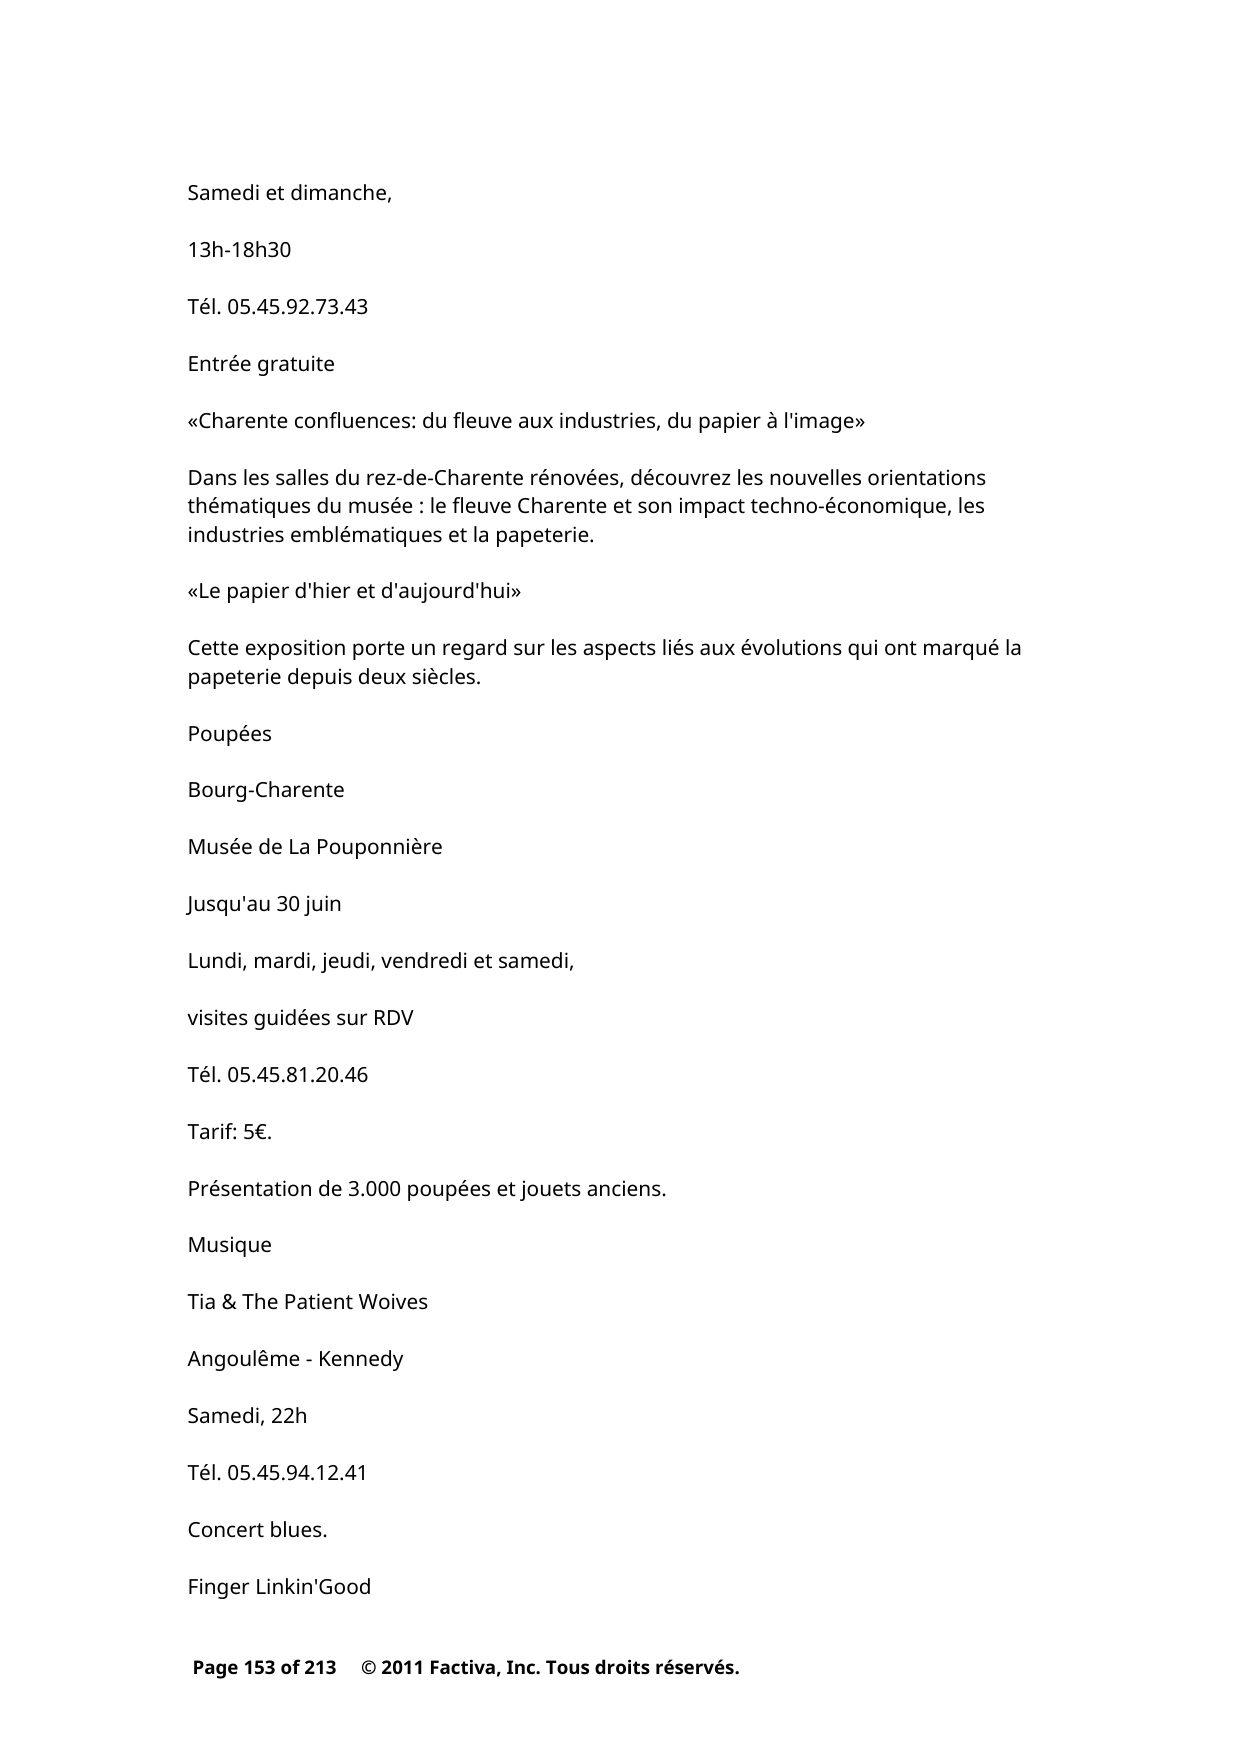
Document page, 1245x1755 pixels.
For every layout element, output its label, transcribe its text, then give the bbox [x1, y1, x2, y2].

text Tia & The Patient Woives [187, 1287, 1057, 1316]
text Cette exposition porte un regard sur les aspects liés aux évolutions qui ont marqué la papeterie depuis deux siècles. [187, 633, 1057, 690]
text 13h-18h30 [187, 235, 1057, 264]
text Tarif: 5€. [187, 1117, 1057, 1145]
text Musique [187, 1231, 1057, 1259]
text Entrée gratuite [187, 349, 1057, 377]
text Finger Linkin'Good [187, 1572, 1057, 1600]
text Tél. 05.45.81.20.46 [187, 1060, 1057, 1088]
text Samedi, 22h [187, 1401, 1057, 1430]
text Jusqu'au 30 juin [187, 889, 1057, 918]
text Poupées [187, 719, 1057, 747]
text Tél. 05.45.94.12.41 [187, 1458, 1057, 1487]
text «Le papier d'hier et d'aujourd'hui» [187, 577, 1057, 605]
text Dans les salles du rez-de-Charente rénovées, découvrez les nouvelles orientations thématiques du musée : le fleuve Charente et son impact techno-économique, les industries emblématiques et la papeterie. [187, 463, 1057, 548]
text Musée de La Pouponnière [187, 832, 1057, 861]
text Présentation de 3.000 poupées et jouets anciens. [187, 1174, 1057, 1202]
text Angoulême - Kennedy [187, 1344, 1057, 1373]
text Bourg-Charente [187, 776, 1057, 804]
text Lundi, mardi, jeudi, vendredi et samedi, [187, 946, 1057, 975]
text «Charente confluences: du fleuve aux industries, du papier à l'image» [187, 406, 1057, 434]
text visites guidées sur RDV [187, 1003, 1057, 1032]
text Samedi et dimanche, [187, 178, 1057, 207]
text Concert blues. [187, 1515, 1057, 1543]
text Tél. 05.45.92.73.43 [187, 292, 1057, 321]
